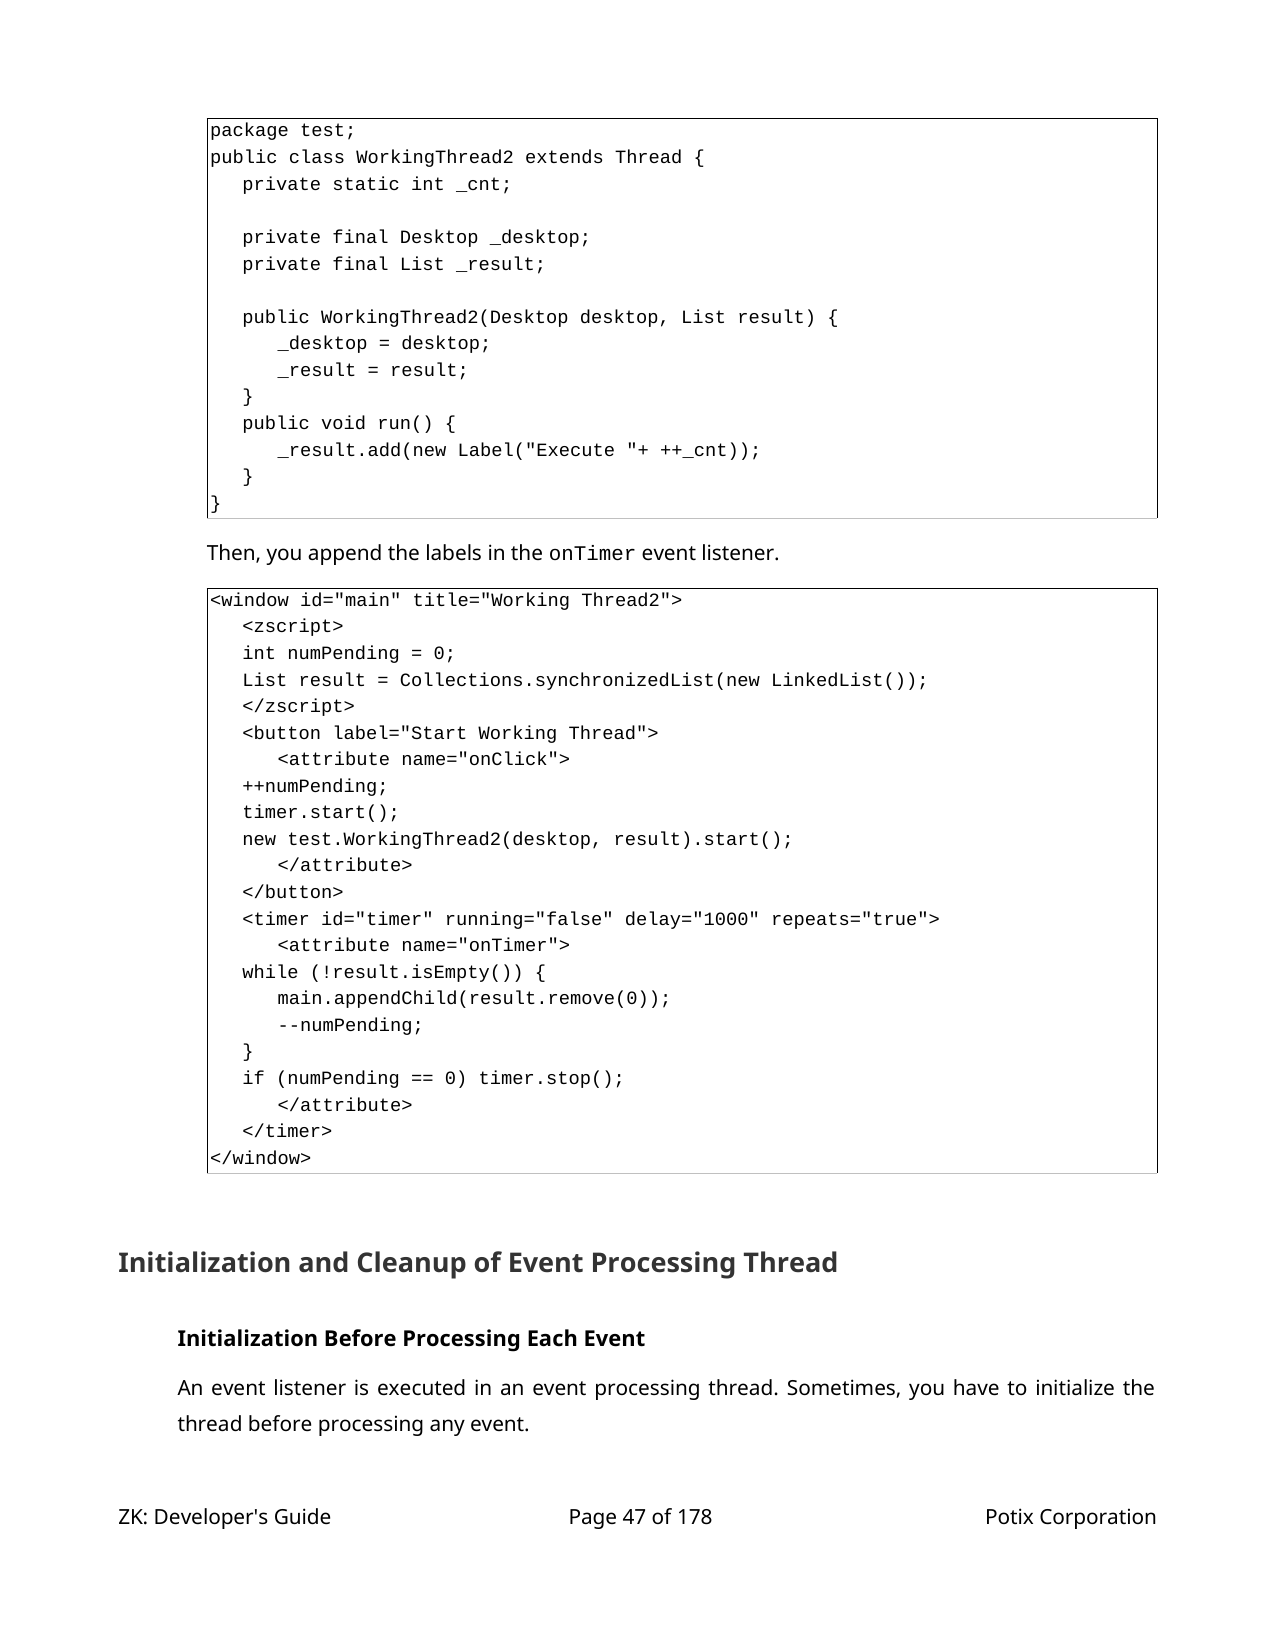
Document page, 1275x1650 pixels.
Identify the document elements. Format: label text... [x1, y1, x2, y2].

text public class WorkingThread2 extends Thread { private static int _cnt; private final Desktop _desktop; private final List _result; public WorkingThread2(Desktop desktop, List result) { _desktop = desktop; _result = result; } public void run() { _result.add(new Label("Execute "+ ++_cnt)); } } [208, 145, 1157, 518]
text <window id="main" title="Working Thread2"> <zscript> int numPending = 0; List result = Collections.synchronizedList(new LinkedList()); </zscript> <button label="Start Working Thread"> <attribute name="onClick"> ++numPending; timer.start(); new test.WorkingThread2(desktop, result).start(); </attribute> </button> <timer id="timer" running="false" delay="1000" repeats="true"> <attribute name="onTimer"> while (!result.isEmpty()) { main.appendChild(result.remove(0)); --numPending; } if (numPending == 0) timer.stop(); </attribute> </timer> </window> [208, 589, 1157, 1173]
subtitle Initialization Before Processing Each Event [177, 1323, 1157, 1353]
subtitle Initialization and Cleanup of Event Processing Thread [118, 1244, 1157, 1280]
text package test; [208, 119, 1157, 142]
text Then, you append the labels in the onTimer event listener. [207, 538, 1157, 567]
text An event listener is executed in an event processing thread. Sometimes, you have to initialize the thread before processing any event. [177, 1373, 1157, 1437]
